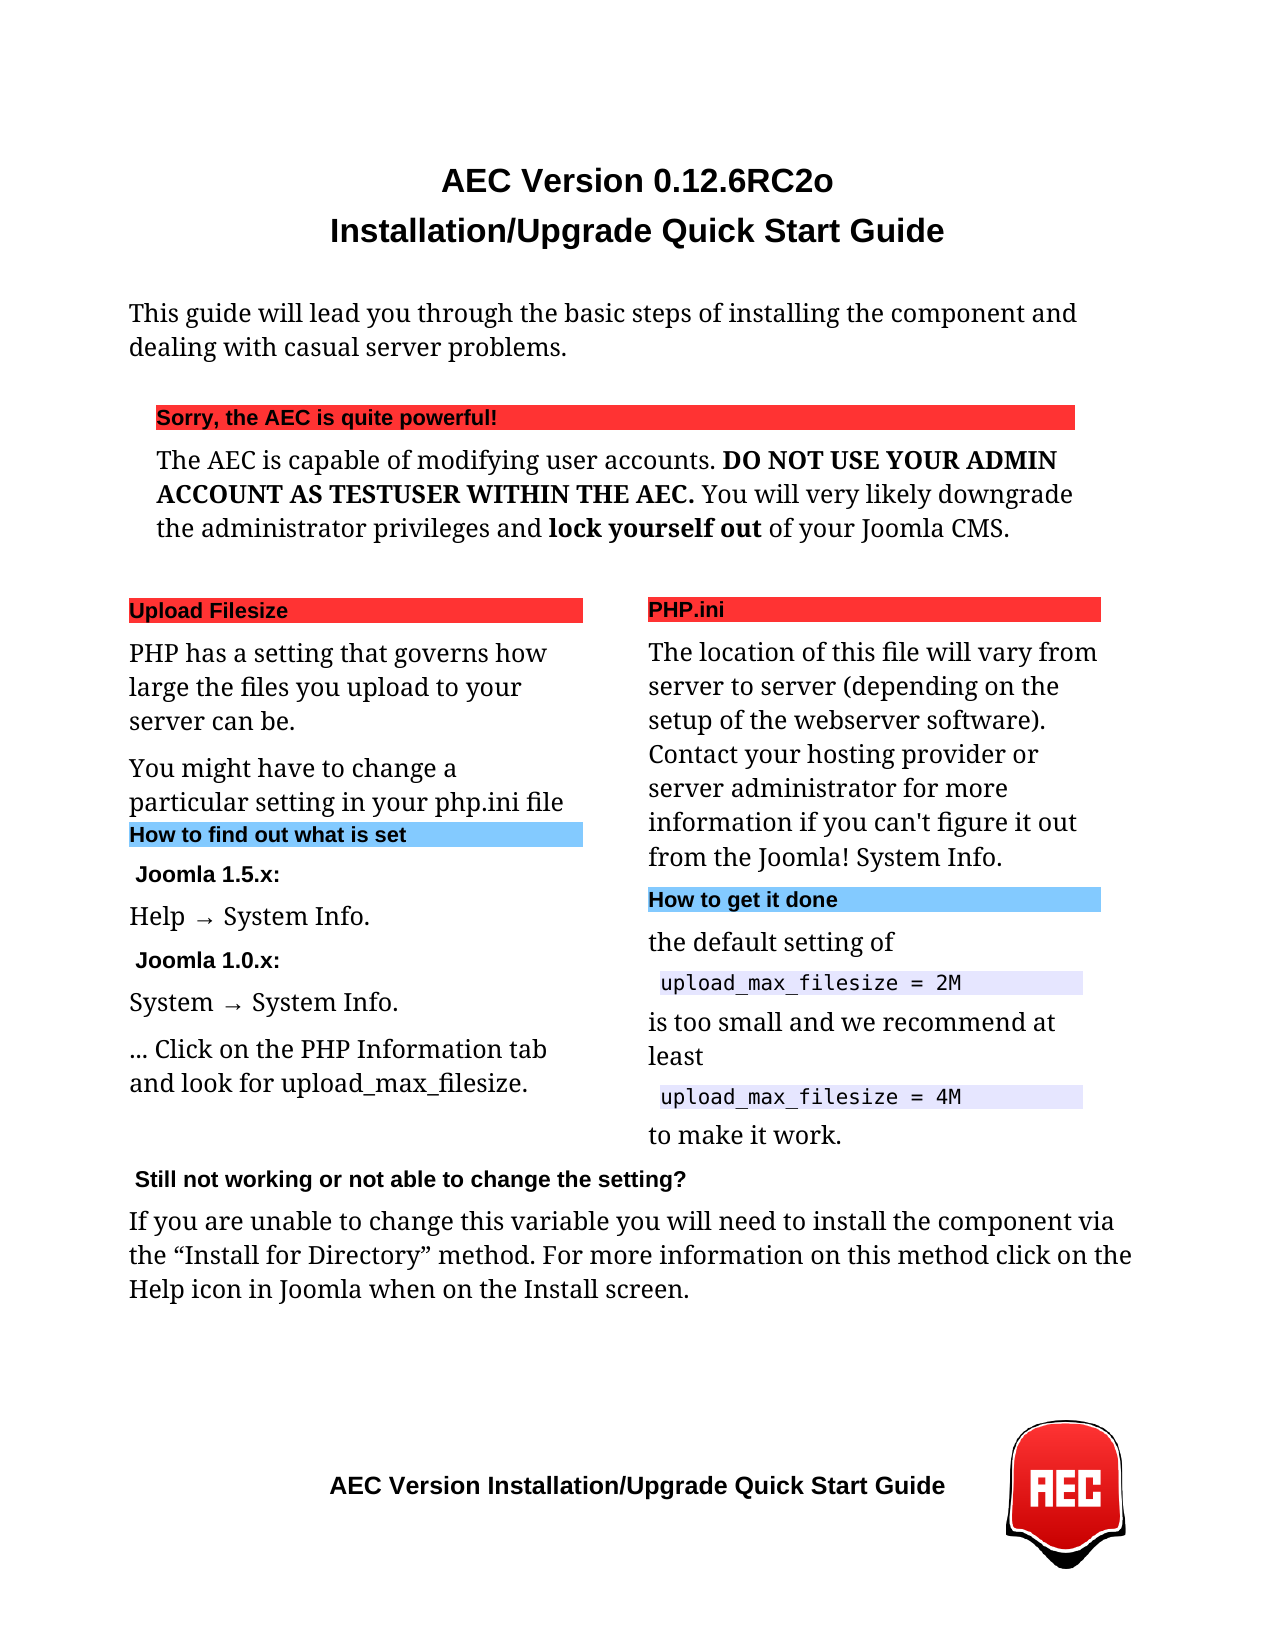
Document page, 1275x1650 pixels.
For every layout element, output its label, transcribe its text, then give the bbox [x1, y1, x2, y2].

picture [1006, 1420, 1126, 1569]
subtitle Upload Filesize [129, 598, 583, 623]
text The location of this file will vary from server to server (depending on the setup of the webserver software). Contact your hosting provider or server administrator for more information if you can't figure it out from the Joomla! System Info. [648, 635, 1101, 873]
text The AEC is capable of modifying user accounts. DO NOT USE YOUR ADMIN ACCOUNT AS TESTUSER WITHIN THE AEC. You will very likely downgrade the administrator privileges and lock yourself out of your Joomla CMS. [156, 443, 1075, 545]
text Help → System Info. [129, 899, 583, 933]
text ... Click on the PHP Information tab and look for upload_max_filesize. [129, 1031, 583, 1099]
text upload_max_filesize = 4M [660, 1085, 1083, 1109]
text PHP has a setting that governs how large the files you upload to your server can be. [129, 636, 583, 738]
subtitle Joomla 1.0.x: [135, 947, 583, 973]
text You might have to change a particular setting in your php.ini file [129, 750, 583, 818]
subtitle Still not working or not able to change the setting? [134, 1166, 1147, 1192]
text is too small and we recommend at least [648, 1004, 1101, 1072]
subtitle How to get it done [648, 887, 1101, 912]
text This guide will lead you through the basic steps of installing the component and dealing with casual server problems. [128, 296, 1147, 364]
subtitle AEC Version 0.12.6RC2o [128, 161, 1147, 199]
subtitle PHP.ini [648, 597, 1101, 622]
subtitle Joomla 1.5.x: [135, 861, 583, 887]
subtitle Installation/Upgrade Quick Start Guide [128, 211, 1147, 250]
subtitle How to find out what is set [129, 822, 583, 847]
text the default setting of [648, 924, 1101, 958]
text System → System Info. [129, 985, 583, 1019]
subtitle Sorry, the AEC is quite powerful! [156, 405, 1075, 430]
text upload_max_filesize = 2M [660, 971, 1083, 995]
text If you are unable to change this variable you will need to install the component via the “Install for Directory” method. For more information on this method click on the Help icon in Joomla when on the Install screen. [128, 1204, 1147, 1306]
text to make it work. [648, 1118, 1101, 1152]
